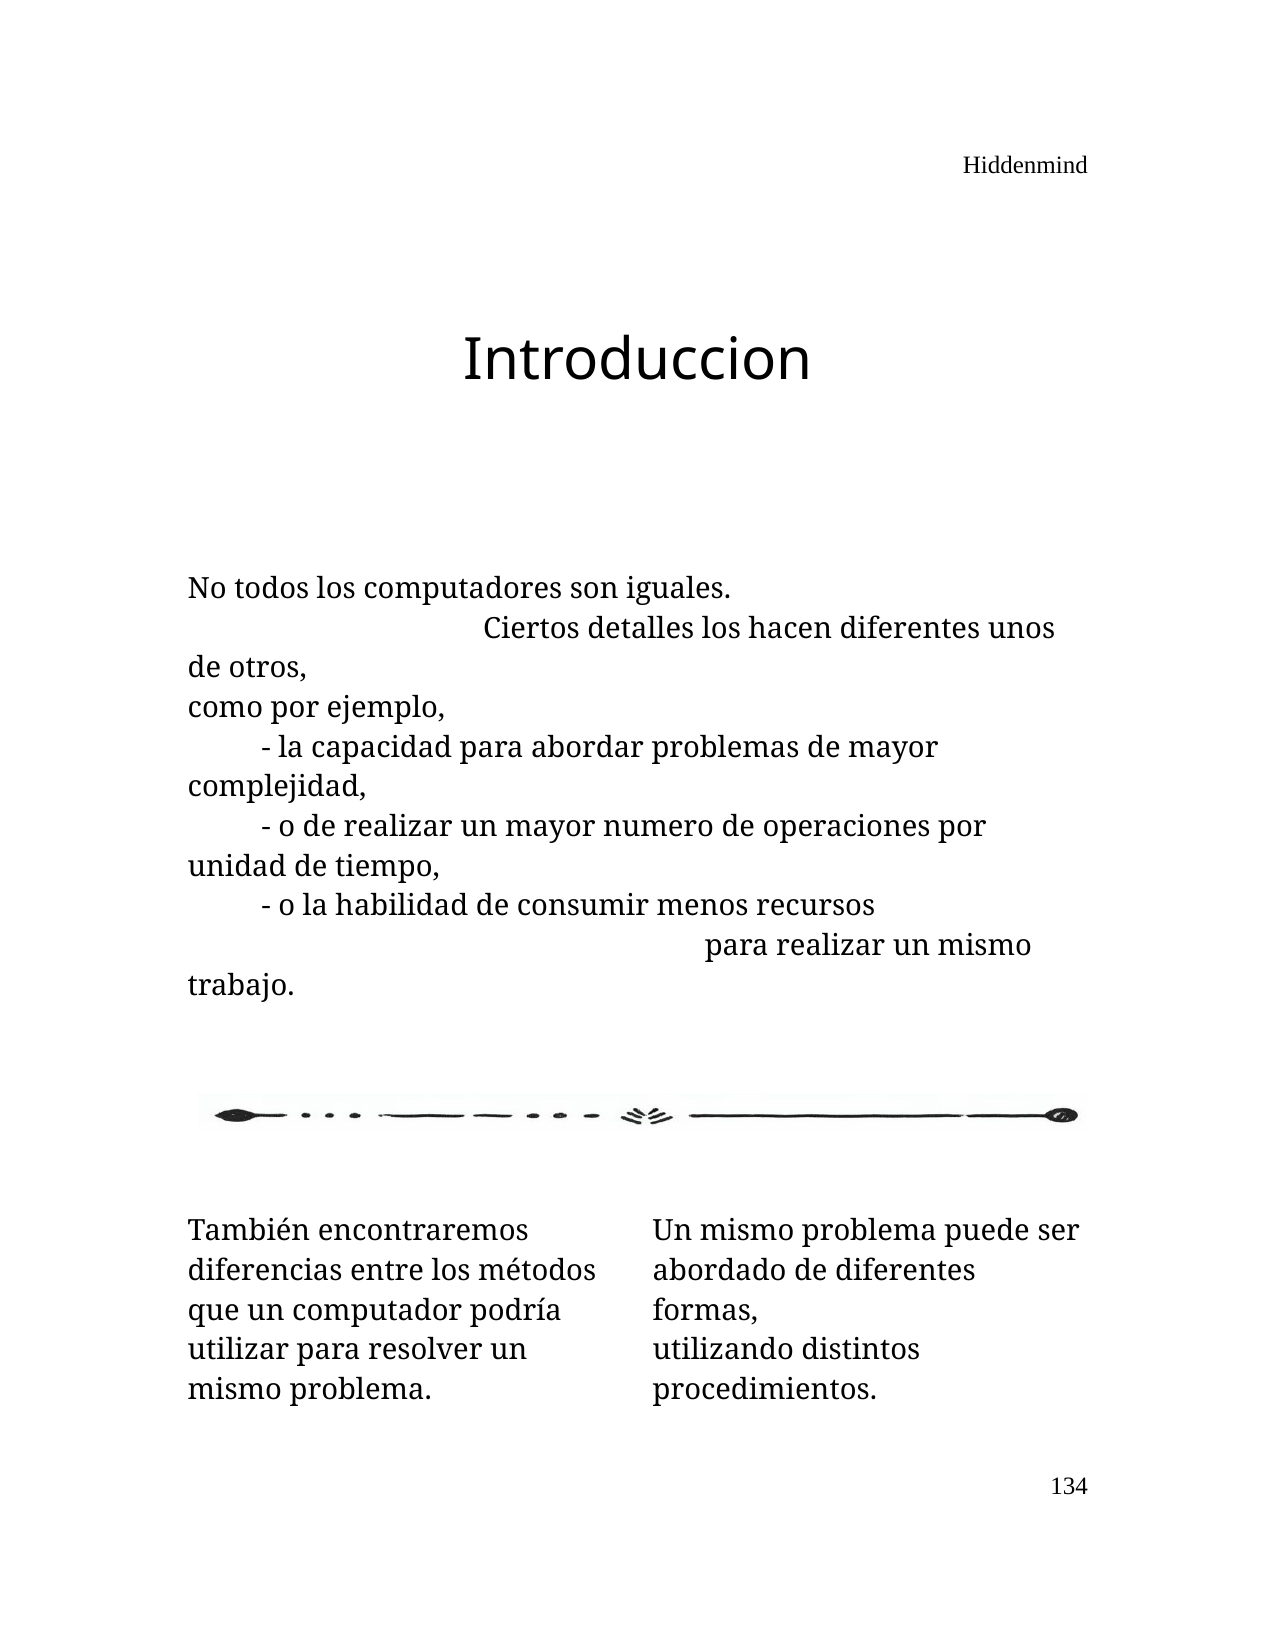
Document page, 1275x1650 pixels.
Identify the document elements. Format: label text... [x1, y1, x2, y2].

text Ciertos detalles los hacen diferentes unos de otros, [187, 607, 1087, 686]
text - o de realizar un mayor numero de operaciones por unidad de tiempo, [187, 805, 1087, 885]
text que un computador podría utilizar para resolver un mismo problema. [187, 1289, 622, 1408]
text utilizando distintos procedimientos. [652, 1328, 1087, 1408]
text No todos los computadores son iguales. [187, 567, 1087, 607]
text como por ejemplo, [187, 686, 1087, 726]
text - la capacidad para abordar problemas de mayor complejidad, [187, 726, 1087, 805]
text Un mismo problema puede ser abordado de diferentes formas, [652, 1209, 1087, 1328]
text También encontraremos diferencias entre los métodos [187, 1209, 622, 1289]
text - o la habilidad de consumir menos recursos [187, 885, 1087, 924]
text para realizar un mismo trabajo. [187, 924, 1087, 1004]
picture [198, 1093, 1088, 1130]
